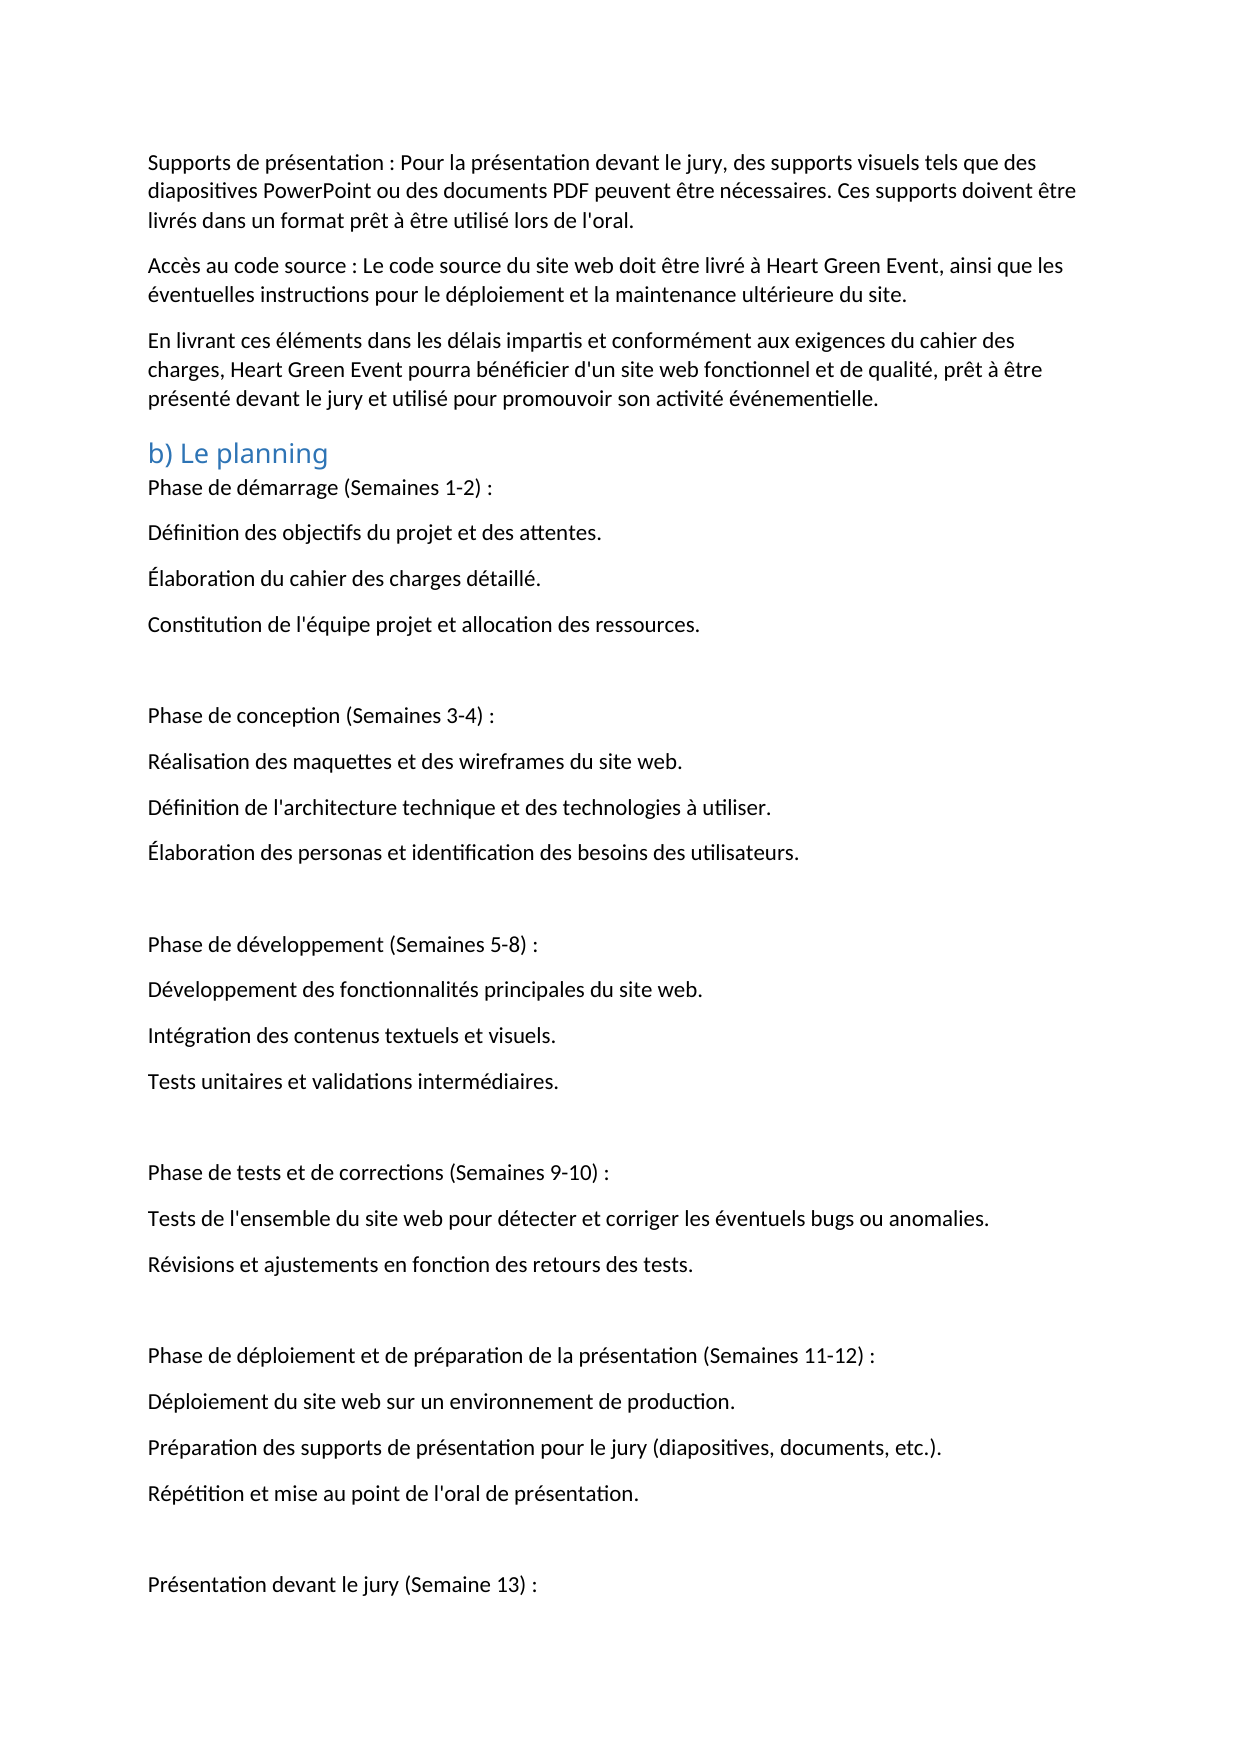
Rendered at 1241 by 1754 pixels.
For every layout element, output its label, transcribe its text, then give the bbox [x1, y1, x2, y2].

text Supports de présentation : Pour la présentation devant le jury, des supports visuels tels que des diapositives PowerPoint ou des documents PDF peuvent être nécessaires. Ces supports doivent être livrés dans un format prêt à être utilisé lors de l'oral. [148, 148, 1093, 234]
text Phase de développement (Semaines 5-8) : [148, 930, 1093, 958]
text Développement des fonctionnalités principales du site web. [148, 976, 1093, 1004]
text Phase de tests et de corrections (Semaines 9-10) : [148, 1158, 1093, 1187]
text Préparation des supports de présentation pour le jury (diapositives, documents, etc.). [148, 1433, 1093, 1461]
text Phase de démarrage (Semaines 1-2) : [148, 473, 1093, 501]
text En livrant ces éléments dans les délais impartis et conformément aux exigences du cahier des charges, Heart Green Event pourra bénéficier d'un site web fonctionnel et de qualité, prêt à être présenté devant le jury et utilisé pour promouvoir son activité événementielle. [148, 326, 1093, 412]
text Élaboration du cahier des charges détaillé. [148, 564, 1093, 592]
text Phase de déploiement et de préparation de la présentation (Semaines 11-12) : [148, 1341, 1093, 1369]
text Définition des objectifs du projet et des attentes. [148, 518, 1093, 546]
text Révisions et ajustements en fonction des retours des tests. [148, 1250, 1093, 1278]
text Intégration des contenus textuels et visuels. [148, 1021, 1093, 1049]
text Constitution de l'équipe projet et allocation des ressources. [148, 610, 1093, 638]
text Tests unitaires et validations intermédiaires. [148, 1067, 1093, 1095]
text Déploiement du site web sur un environnement de production. [148, 1387, 1093, 1415]
text Répétition et mise au point de l'oral de présentation. [148, 1479, 1093, 1507]
text Accès au code source : Le code source du site web doit être livré à Heart Green Event, ainsi que les éventuelles instructions pour le déploiement et la maintenance ultérieure du site. [148, 251, 1093, 308]
subtitle b) Le planning [148, 434, 1093, 471]
text Phase de conception (Semaines 3-4) : [148, 701, 1093, 729]
text Élaboration des personas et identification des besoins des utilisateurs. [148, 838, 1093, 866]
text Définition de l'architecture technique et des technologies à utiliser. [148, 793, 1093, 821]
text Réalisation des maquettes et des wireframes du site web. [148, 747, 1093, 775]
text Tests de l'ensemble du site web pour détecter et corriger les éventuels bugs ou anomalies. [148, 1204, 1093, 1232]
text Présentation devant le jury (Semaine 13) : [148, 1570, 1093, 1598]
